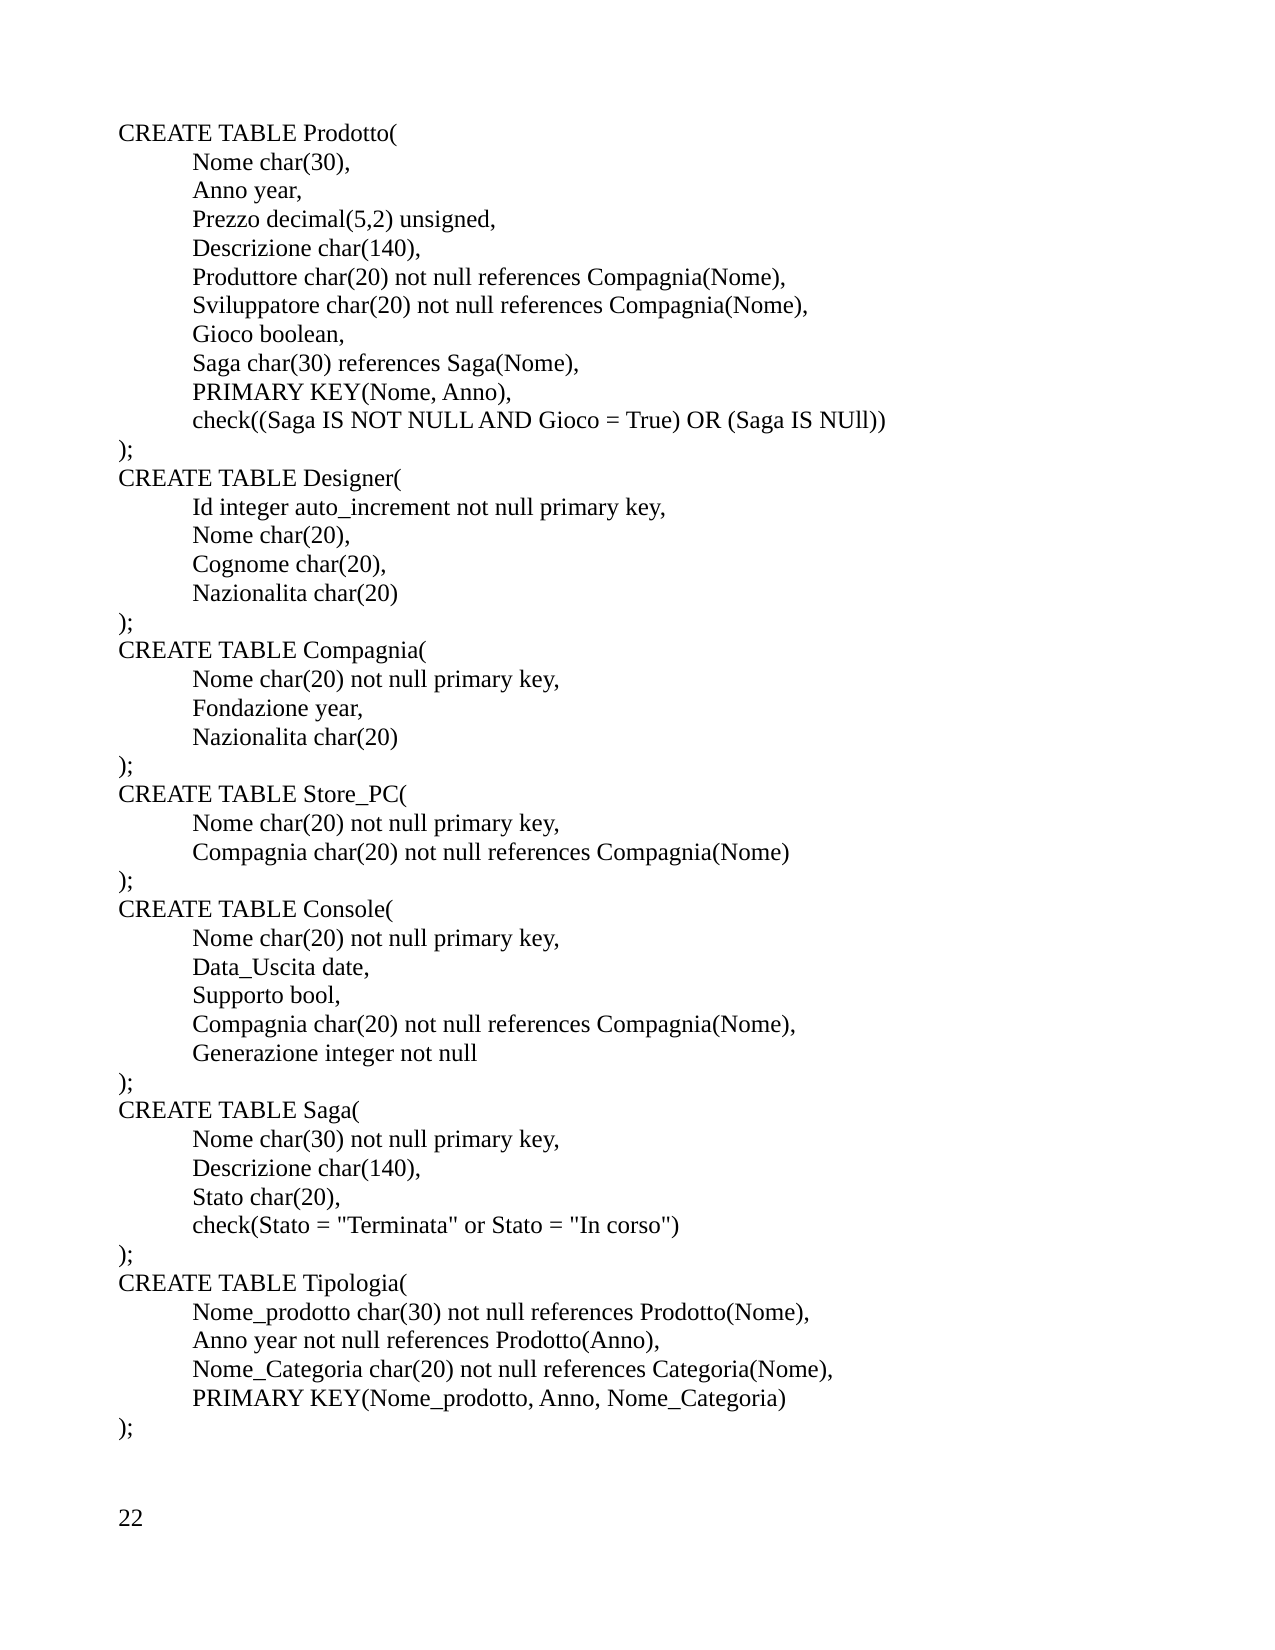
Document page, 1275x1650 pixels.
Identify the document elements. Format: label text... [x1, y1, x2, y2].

text CREATE TABLE Compagnia( [118, 636, 1157, 664]
text Anno year, [118, 176, 1157, 204]
text Supporto bool, [118, 981, 1157, 1009]
text CREATE TABLE Store_PC( [118, 779, 1157, 808]
text Descrizione char(140), [118, 233, 1157, 262]
text Sviluppatore char(20) not null references Compagnia(Nome), [118, 291, 1157, 319]
text check(Stato = "Terminata" or Stato = "In corso") [118, 1211, 1157, 1239]
text Anno year not null references Prodotto(Anno), [118, 1326, 1157, 1354]
text PRIMARY KEY(Nome_prodotto, Anno, Nome_Categoria) [118, 1383, 1157, 1412]
text Nazionalita char(20) [118, 578, 1157, 607]
text Fondazione year, [118, 693, 1157, 722]
text Nome_prodotto char(30) not null references Prodotto(Nome), [118, 1297, 1157, 1326]
text Gioco boolean, [118, 319, 1157, 348]
text Id integer auto_increment not null primary key, [118, 492, 1157, 521]
text ); [118, 751, 1157, 779]
text Nazionalita char(20) [118, 722, 1157, 751]
text PRIMARY KEY(Nome, Anno), [118, 377, 1157, 406]
text ); [118, 866, 1157, 894]
text CREATE TABLE Designer( [118, 463, 1157, 492]
text Saga char(30) references Saga(Nome), [118, 348, 1157, 377]
text Nome char(20) not null primary key, [118, 923, 1157, 952]
text Compagnia char(20) not null references Compagnia(Nome) [118, 837, 1157, 866]
text Stato char(20), [118, 1182, 1157, 1211]
text Nome char(30), [118, 147, 1157, 176]
text Generazione integer not null [118, 1038, 1157, 1067]
text CREATE TABLE Saga( [118, 1096, 1157, 1124]
text CREATE TABLE Tipologia( [118, 1268, 1157, 1297]
text ); [118, 1412, 1157, 1441]
text Nome char(20) not null primary key, [118, 808, 1157, 837]
text Nome char(20) not null primary key, [118, 664, 1157, 693]
text Produttore char(20) not null references Compagnia(Nome), [118, 262, 1157, 291]
text ); [118, 1067, 1157, 1096]
text Cognome char(20), [118, 549, 1157, 578]
text CREATE TABLE Console( [118, 894, 1157, 923]
text CREATE TABLE Prodotto( [118, 118, 1157, 147]
text Nome_Categoria char(20) not null references Categoria(Nome), [118, 1354, 1157, 1383]
text Nome char(20), [118, 521, 1157, 549]
text ); [118, 1239, 1157, 1268]
text check((Saga IS NOT NULL AND Gioco = True) OR (Saga IS NUll)) [118, 406, 1157, 434]
text Prezzo decimal(5,2) unsigned, [118, 204, 1157, 233]
text ); [118, 434, 1157, 463]
text Nome char(30) not null primary key, [118, 1124, 1157, 1153]
text Compagnia char(20) not null references Compagnia(Nome), [118, 1009, 1157, 1038]
text Data_Uscita date, [118, 952, 1157, 981]
text Descrizione char(140), [118, 1153, 1157, 1182]
text ); [118, 607, 1157, 636]
